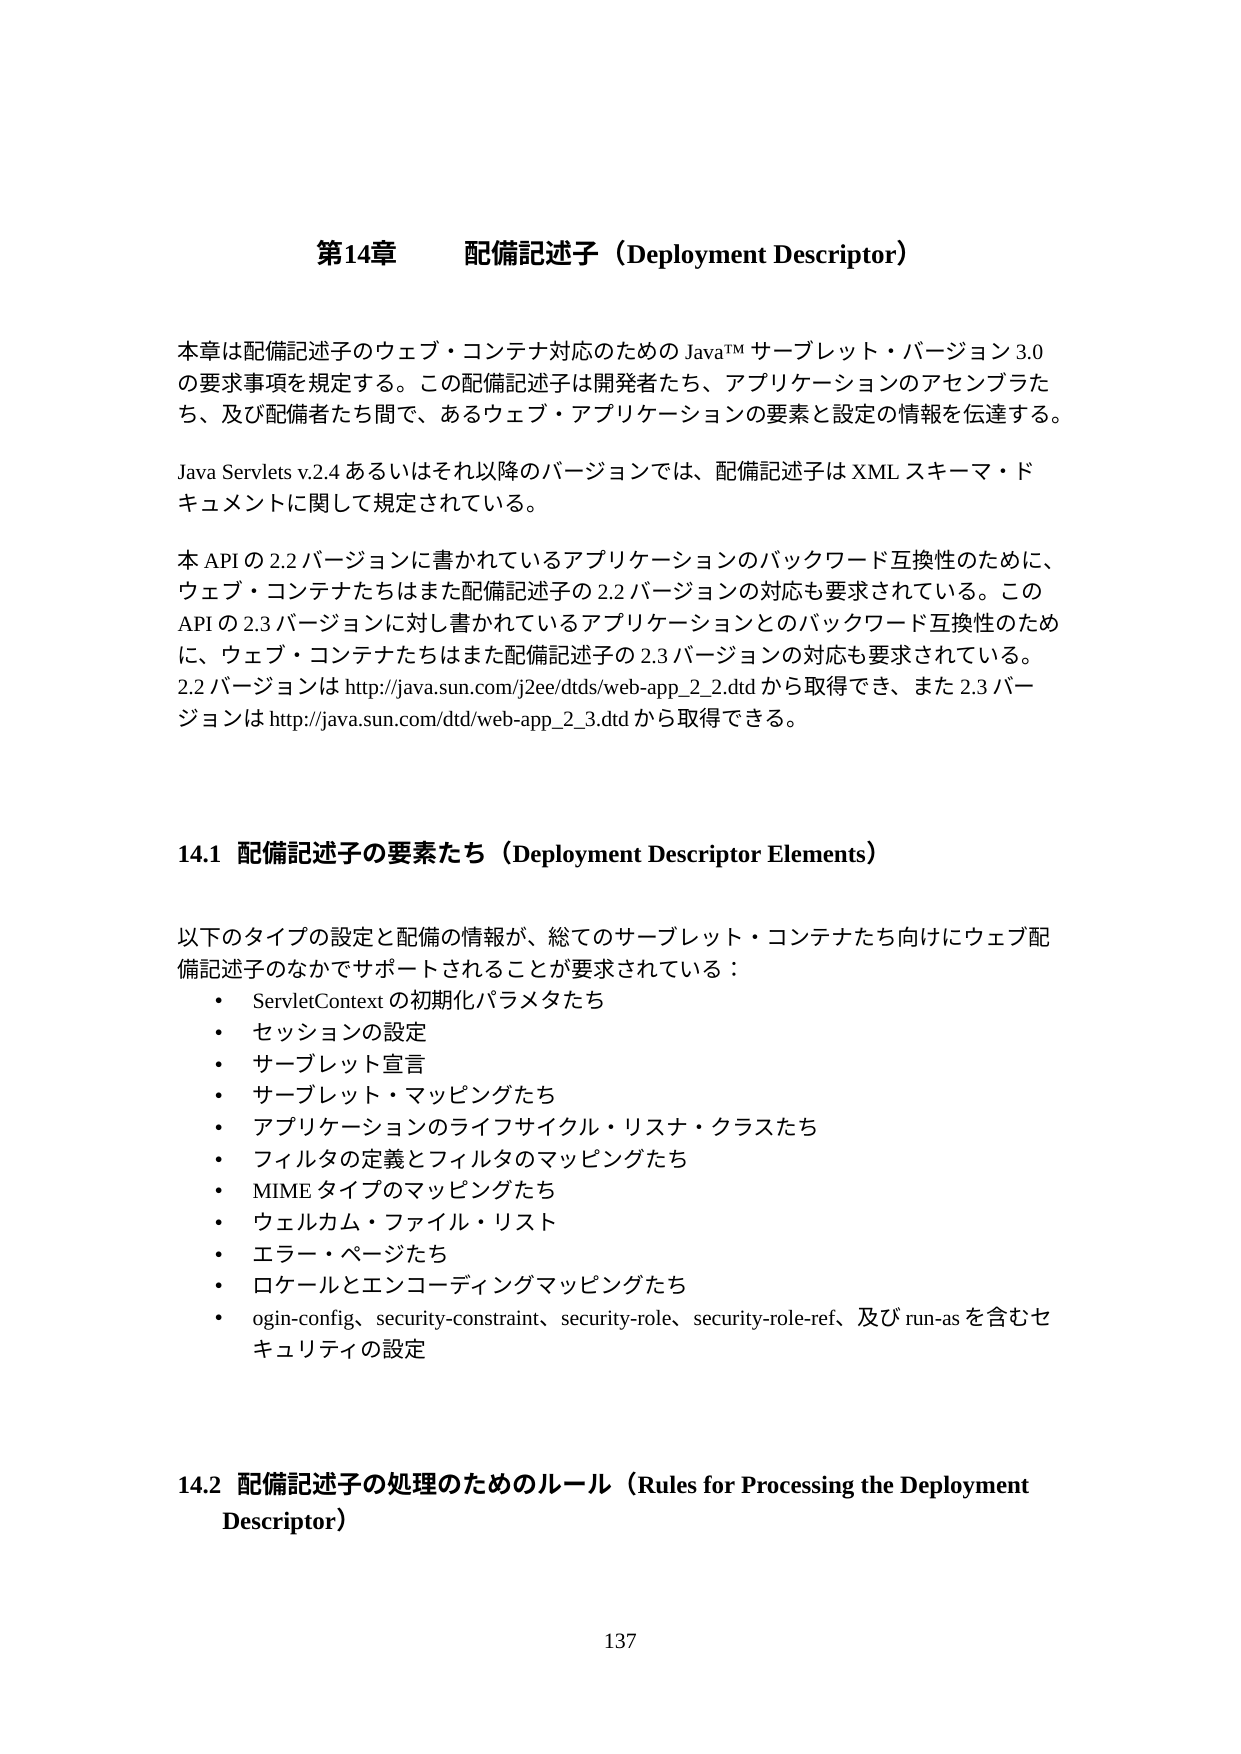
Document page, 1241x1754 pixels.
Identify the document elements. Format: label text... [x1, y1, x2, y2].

list ロケールとエンコーディングマッピングたち [215, 1268, 1063, 1300]
list ウェルカム・ファイル・リスト [215, 1205, 1063, 1237]
text 本APIの2.2バージョンに書かれているアプリケーションのバックワード互換性のために、ウェブ・コンテナたちはまた配備記述子の2.2バージョンの対応も要求されている。このAPIの2.3バージョンに対し書かれているアプリケーションとのバックワード互換性のために、ウェブ・コンテナたちはまた配備記述子の2.3バージョンの対応も要求されている。2.2バージョンは http://java.sun.com/j2ee/dtds/web-app_2_2.dtdから取得でき、また2.3バージョンはhttp://java.sun.com/dtd/web-app_2_3.dtdから取得できる。 [177, 543, 1063, 733]
list サーブレット宣言 [215, 1047, 1063, 1078]
text Java Servlets v.2.4あるいはそれ以降のバージョンでは、配備記述子はXMLスキーマ・ドキュメントに関して規定されている。 [177, 454, 1063, 517]
list セッションの設定 [215, 1015, 1063, 1047]
list ogin-config、security-constraint、security-role、security-role-ref、及びrun-asを含むセキュリティの設定 [215, 1300, 1063, 1363]
list フィルタの定義とフィルタのマッピングたち [215, 1142, 1063, 1173]
subtitle 配備記述子の処理のためのルール（Rules for Processing the Deployment Descriptor） [177, 1464, 1063, 1537]
subtitle 配備記述子の要素たち（Deployment Descriptor Elements） [177, 833, 1063, 870]
list ServletContextの初期化パラメタたち [215, 983, 1063, 1015]
list サーブレット・マッピングたち [215, 1078, 1063, 1110]
text 以下のタイプの設定と配備の情報が、総てのサーブレット・コンテナたち向けにウェブ配備記述子のなかでサポートされることが要求されている： [177, 920, 1063, 983]
list アプリケーションのライフサイクル・リスナ・クラスたち [215, 1110, 1063, 1142]
list エラー・ページたち [215, 1237, 1063, 1268]
subtitle 配備記述子（Deployment Descriptor） [177, 232, 1063, 271]
list MIMEタイプのマッピングたち [215, 1173, 1063, 1205]
text 本章は配備記述子のウェブ・コンテナ対応のためのJava™ サーブレット・バージョン3.0の要求事項を規定する。この配備記述子は開発者たち、アプリケーションのアセンブラたち、及び配備者たち間で、あるウェブ・アプリケーションの要素と設定の情報を伝達する。 [177, 334, 1063, 429]
